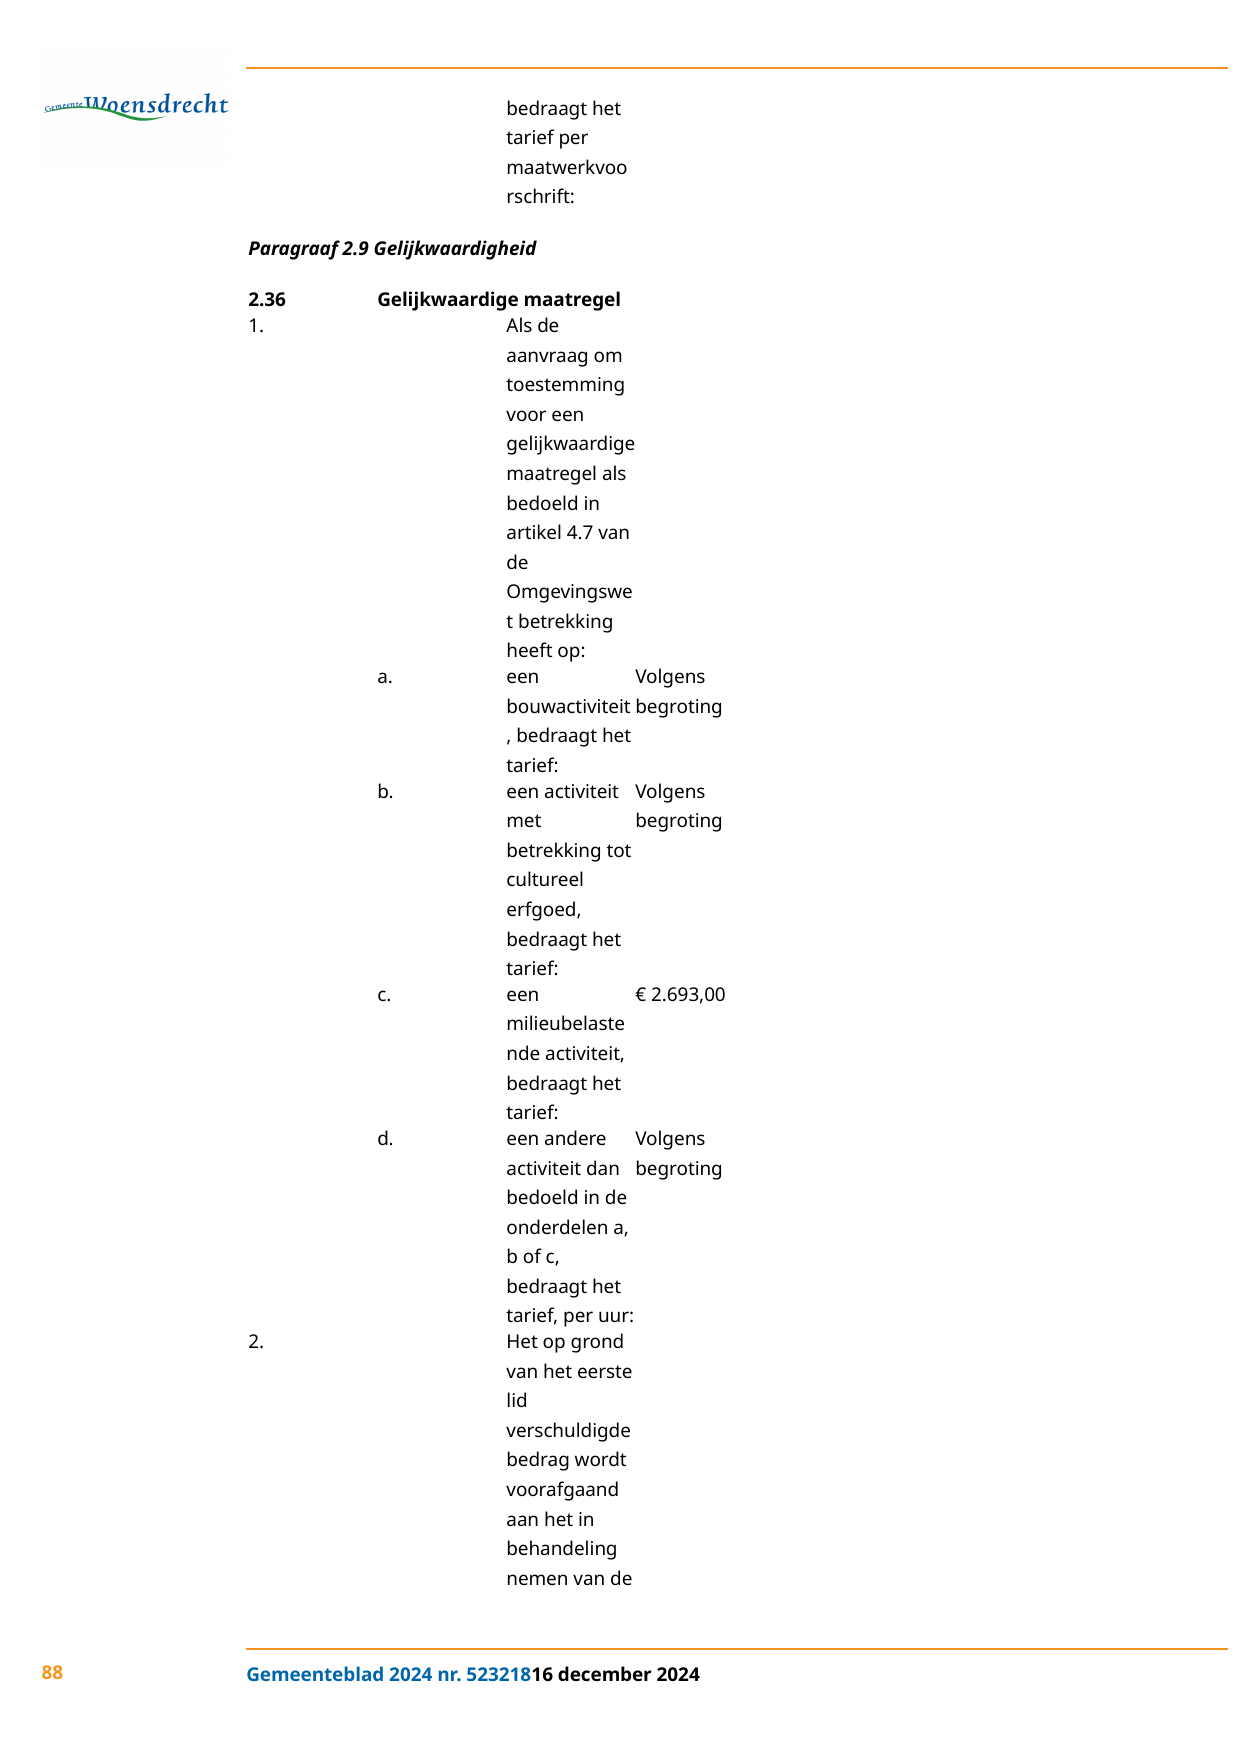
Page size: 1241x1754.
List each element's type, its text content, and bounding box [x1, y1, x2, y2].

table_cell Gelijkwaardige maatregel [377, 286, 893, 312]
table_cell Het op grond van het eerste lid verschuldigde bedrag wordt voorafgaand aan het in behandeling nemen van de [506, 1328, 635, 1591]
table_cell [764, 312, 1022, 663]
table_cell b. [377, 778, 506, 981]
table_cell Volgens begroting [635, 663, 764, 778]
table_cell [506, 209, 635, 235]
table_cell a. [377, 663, 506, 778]
table_cell [248, 663, 377, 778]
table_cell c. [377, 981, 506, 1125]
table_cell [377, 95, 506, 209]
table_cell [635, 312, 764, 663]
table_cell [764, 209, 1022, 235]
table_cell [1023, 209, 1152, 235]
table_cell Als de aanvraag om toestemming voor een gelijkwaardige maatregel als bedoeld in artikel 4.7 van de Omgevingswet betrekking heeft op: [506, 312, 635, 663]
table_cell [764, 1125, 1022, 1328]
table_cell [248, 209, 377, 235]
table_cell [377, 1328, 506, 1591]
table_cell [894, 286, 1152, 312]
table_cell [894, 235, 1152, 261]
table_cell een milieubelastende activiteit, bedraagt het tarief: [506, 981, 635, 1125]
table_cell [248, 95, 377, 209]
table_cell Volgens begroting [635, 778, 764, 981]
table_cell [764, 663, 1022, 778]
table_cell [764, 95, 1022, 209]
table_cell [248, 1125, 377, 1328]
table_cell [1023, 1328, 1152, 1591]
table_cell [635, 261, 764, 286]
table_cell [377, 261, 506, 286]
table_cell Paragraaf 2.9 Gelijkwaardigheid [248, 235, 893, 261]
table_cell [1023, 312, 1152, 663]
table_cell [764, 261, 1022, 286]
table_cell [1023, 663, 1152, 778]
table_cell een activiteit met betrekking tot cultureel erfgoed, bedraagt het tarief: [506, 778, 635, 981]
table_cell [377, 209, 506, 235]
table_cell 1. [248, 312, 377, 663]
table_cell [635, 1328, 764, 1591]
table_cell [377, 312, 506, 663]
table_cell € 2.693,00 [635, 981, 764, 1125]
table_cell [1023, 261, 1152, 286]
table_cell een bouwactiviteit, bedraagt het tarief: [506, 663, 635, 778]
table_cell Volgens begroting [635, 1125, 764, 1328]
picture [41, 47, 231, 172]
table_cell [1023, 1125, 1152, 1328]
table_cell [248, 261, 377, 286]
table_cell d. [377, 1125, 506, 1328]
table_cell bedraagt het tarief per maatwerkvoorschrift: [506, 95, 635, 209]
table_cell 2.36 [248, 286, 377, 312]
table_cell [506, 261, 635, 286]
table_cell [635, 209, 764, 235]
table_cell [248, 778, 377, 981]
table_cell [635, 95, 764, 209]
table_cell [764, 778, 1022, 981]
table_cell [1023, 981, 1152, 1125]
table_cell 2. [248, 1328, 377, 1591]
table_cell [1023, 778, 1152, 981]
table_cell een andere activiteit dan bedoeld in de onderdelen a, b of c, bedraagt het tarief, per uur: [506, 1125, 635, 1328]
table_cell [1023, 95, 1152, 209]
table_cell [248, 981, 377, 1125]
table_cell [764, 1328, 1022, 1591]
table_cell [764, 981, 1022, 1125]
